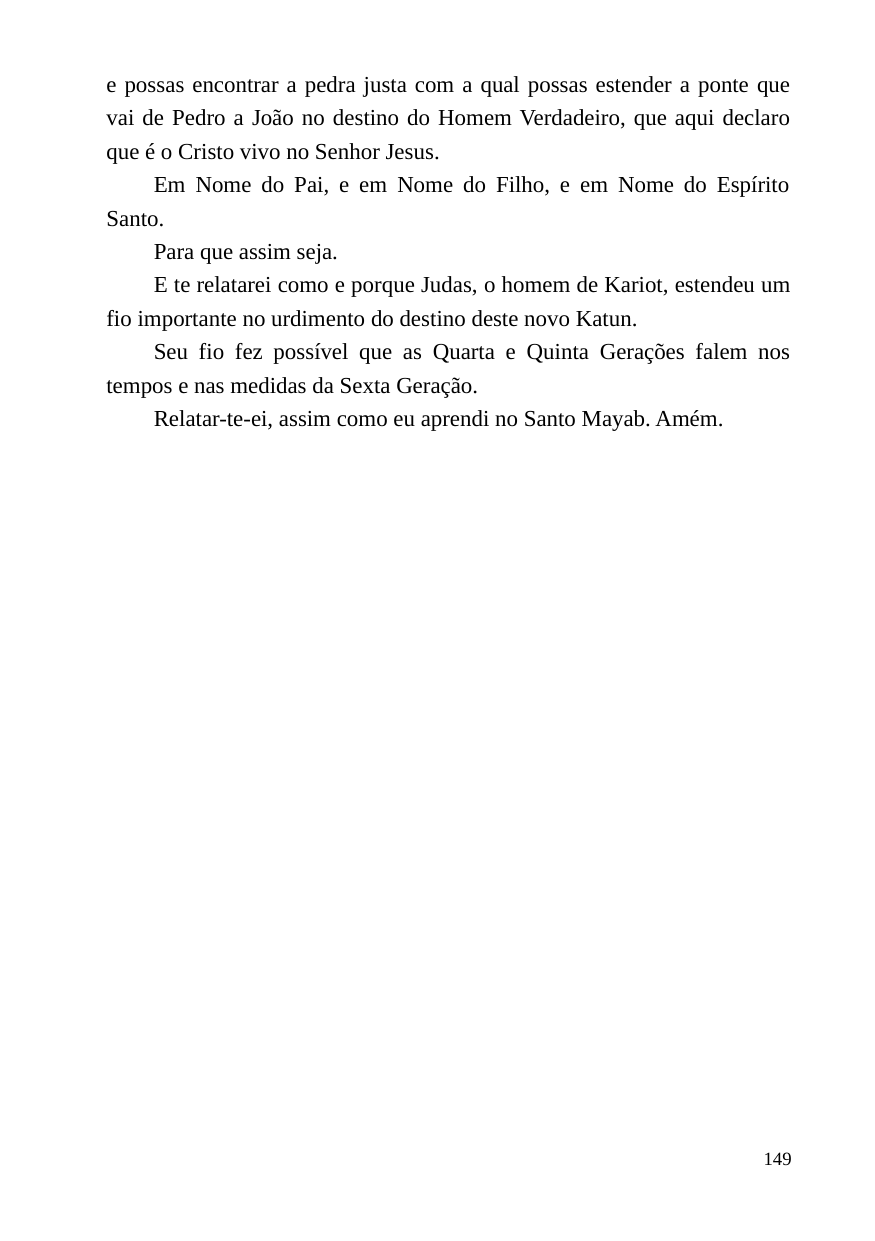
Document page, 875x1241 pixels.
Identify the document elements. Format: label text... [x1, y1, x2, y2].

text Em Nome do Pai, e em Nome do Filho, e em Nome do Espírito Santo. [106, 171, 791, 231]
text e possas encontrar a pedra justa com a qual possas estender a ponte que vai de Pedro a João no destino do Homem Verdadeiro, que aqui declaro que é o Cristo vivo no Senhor Jesus. [106, 71, 791, 164]
text E te relatarei como e porque Judas, o homem de Kariot, estendeu um fio importante no urdimento do destino deste novo Katun. [106, 271, 791, 331]
text Seu fio fez possível que as Quarta e Quinta Gerações falem nos tempos e nas medidas da Sexta Geração. [106, 338, 791, 398]
text Para que assim seja. [106, 238, 791, 264]
text Relatar-te-ei, assim como eu aprendi no Santo Mayab. Amém. [106, 405, 791, 432]
